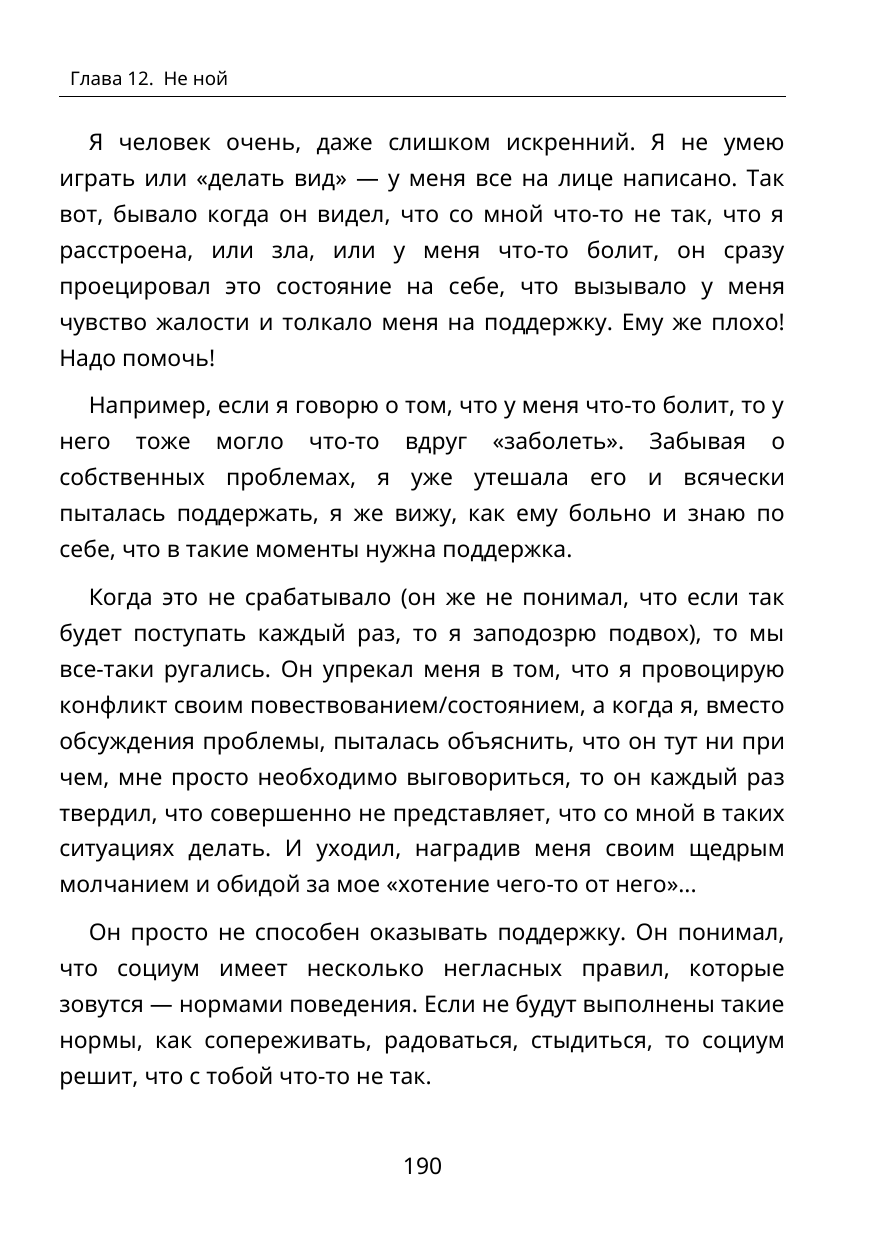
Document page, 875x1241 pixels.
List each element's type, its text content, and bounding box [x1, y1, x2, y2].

text Я человек очень, даже слишком искренний. Я не умею играть или «делать вид» — у меня все на лице написано. Так вот, бывало когда он видел, что со мной что-то не так, что я расстроена, или зла, или у меня что-то болит, он сразу проецировал это состояние на себе, что вызывало у меня чувство жалости и толкало меня на поддержку. Ему же плохо! Надо помочь! [59, 126, 786, 373]
text Например, если я говорю о том, что у меня что-то болит, то у него тоже могло что-то вдруг «заболеть». Забывая о собственных проблемах, я уже утешала его и всячески пыталась поддержать, я же вижу, как ему больно и знаю по себе, что в такие моменты нужна поддержка. [59, 389, 786, 564]
text Он просто не способен оказывать поддержку. Он понимал, что социум имеет несколько негласных правил, которые зовутся — нормами поведения. Если не будут выполнены такие нормы, как сопереживать, радоваться, стыдиться, то социум решит, что с тобой что-то не так. [59, 916, 786, 1091]
text Когда это не срабатывало (он же не понимал, что если так будет поступать каждый раз, то я заподозрю подвох), то мы все-таки ругались. Он упрекал меня в том, что я провоцирую конфликт своим повествованием/состоянием, а когда я, вместо обсуждения проблемы, пыталась объяснить, что он тут ни при чем, мне просто необходимо выговориться, то он каждый раз твердил, что совершенно не представляет, что со мной в таких ситуациях делать. И уходил, наградив меня своим щедрым молчанием и обидой за мое «хотение чего-то от него»... [59, 581, 786, 899]
